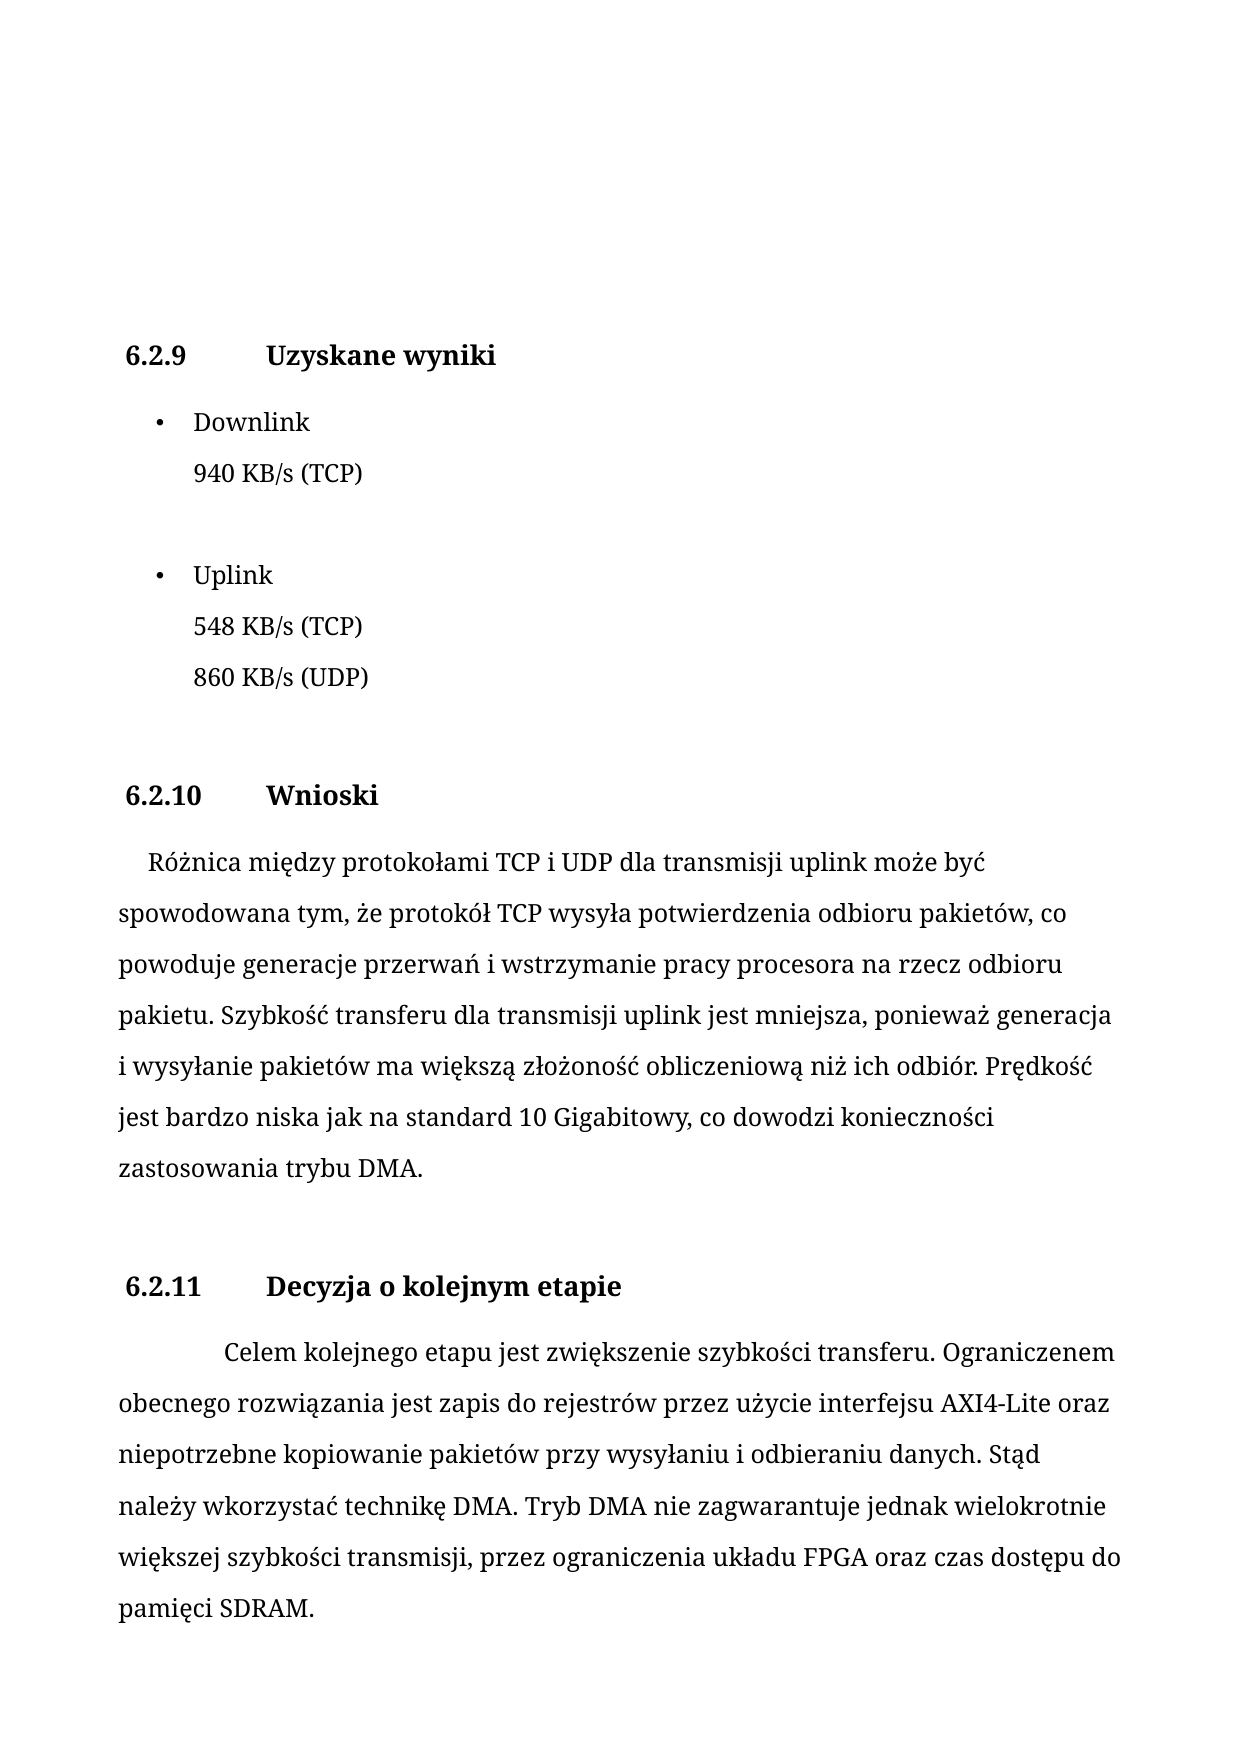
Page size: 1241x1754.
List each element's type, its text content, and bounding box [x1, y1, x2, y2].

text Różnica między protokołami TCP i UDP dla transmisji uplink może być spowodowana tym, że protokół TCP wysyła potwierdzenia odbioru pakietów, co powoduje generacje przerwań i wstrzymanie pracy procesora na rzecz odbioru pakietu. Szybkość transferu dla transmisji uplink jest mniejsza, ponieważ generacja i wysyłanie pakietów ma większą złożoność obliczeniową niż ich odbiór. Prędkość jest bardzo niska jak na standard 10 Gigabitowy, co dowodzi konieczności zastosowania trybu DMA. [118, 844, 1122, 1185]
list Uplink [156, 558, 1122, 592]
subtitle Uzyskane wyniki [118, 337, 1122, 374]
list 940 KB/s (TCP) [156, 456, 1122, 490]
subtitle Wnioski [118, 777, 1122, 813]
text Celem kolejnego etapu jest zwiększenie szybkości transferu. Ograniczenem obecnego rozwiązania jest zapis do rejestrów przez użycie interfejsu AXI4-Lite oraz niepotrzebne kopiowanie pakietów przy wysyłaniu i odbieraniu danych. Stąd należy wkorzystać technikę DMA. Tryb DMA nie zagwarantuje jednak wielokrotnie większej szybkości transmisji, przez ograniczenia układu FPGA oraz czas dostępu do pamięci SDRAM. [118, 1335, 1122, 1624]
list 548 KB/s (TCP) [156, 609, 1122, 643]
list Downlink [156, 405, 1122, 439]
list 860 KB/s (UDP) [156, 660, 1122, 694]
subtitle Decyzja o kolejnym etapie [118, 1267, 1122, 1304]
